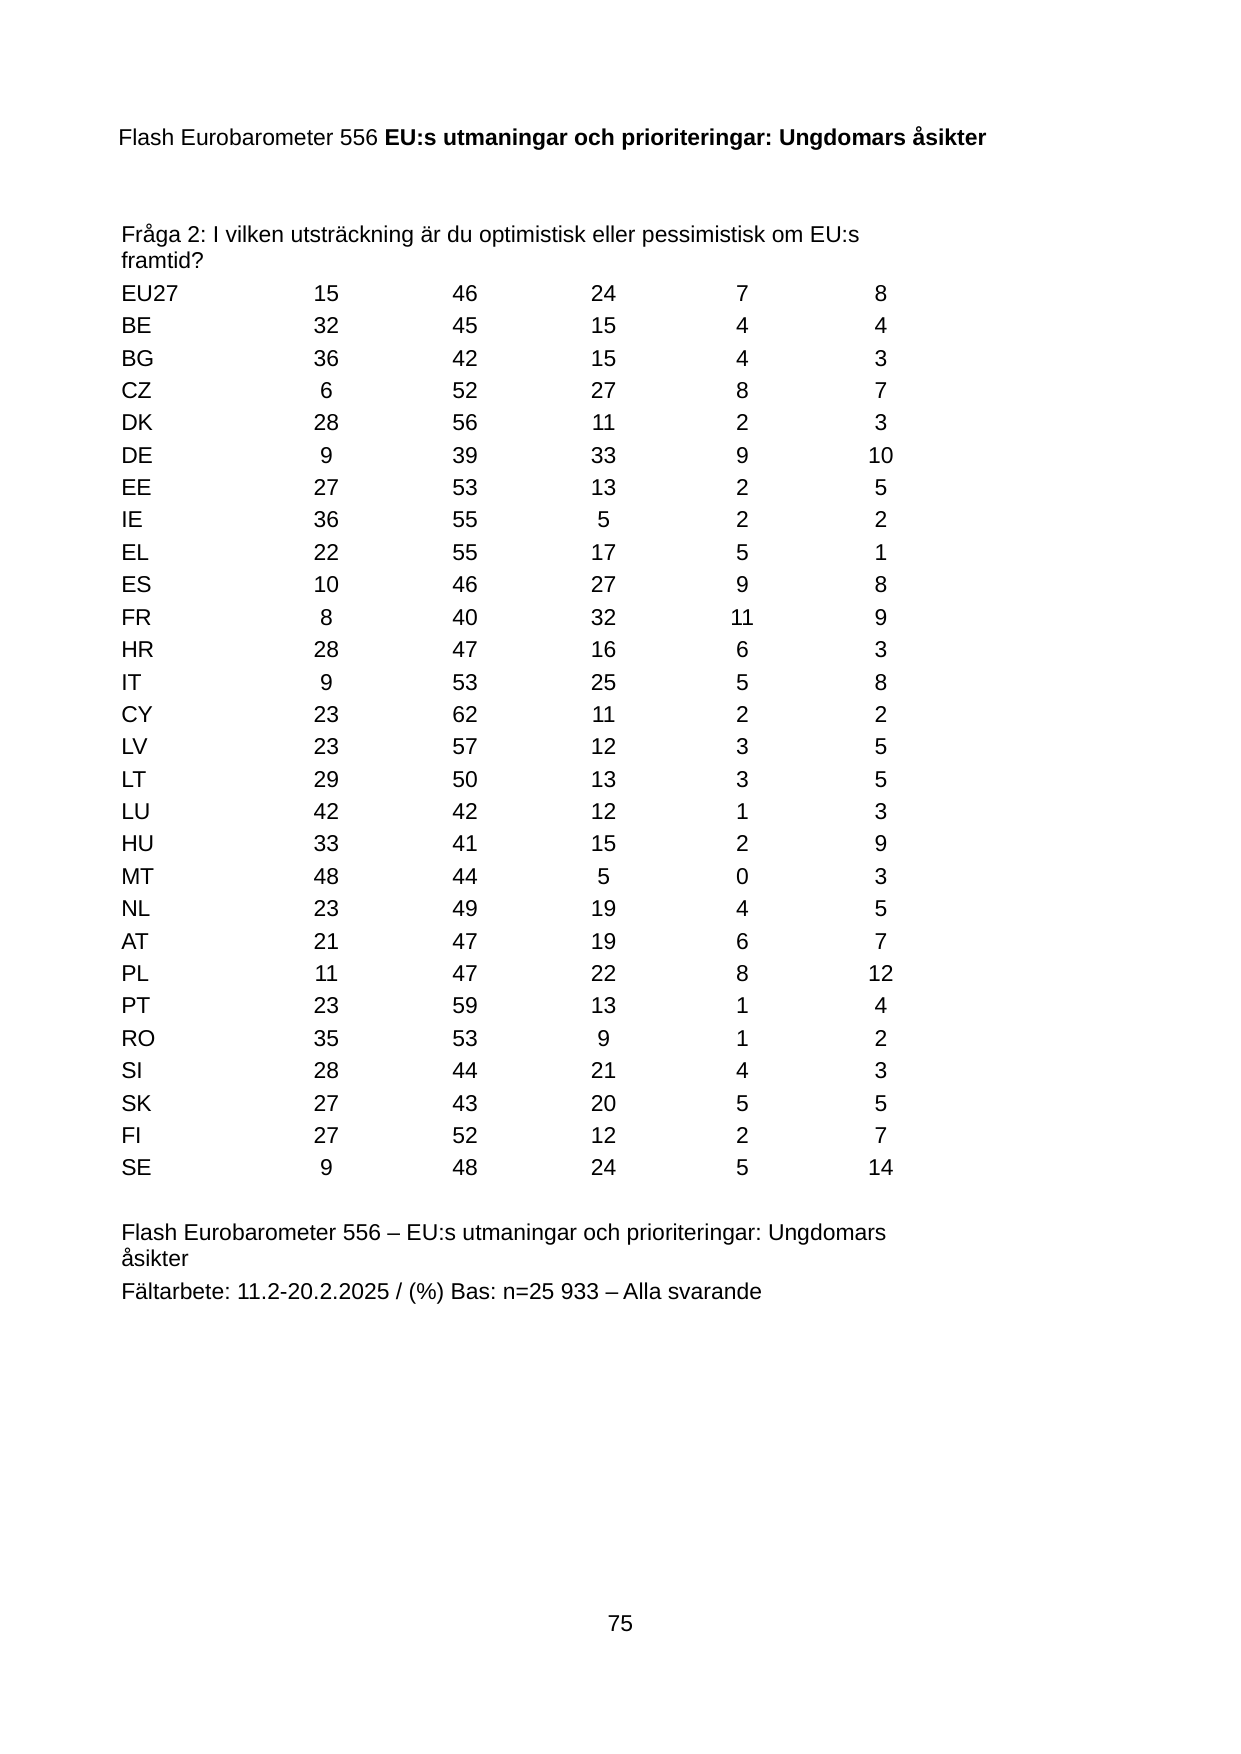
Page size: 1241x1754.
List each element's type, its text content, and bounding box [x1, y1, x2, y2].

table_cell 9 [534, 1022, 673, 1054]
table_cell 8 [673, 374, 811, 406]
table_cell 41 [395, 828, 534, 860]
table_header Fråga 2: I vilken utsträckning är du optimistisk eller pessimistisk om EU:s framtid? [118, 218, 950, 277]
table_cell PL [118, 957, 257, 989]
table_cell AT [118, 925, 257, 957]
table_cell 2 [673, 471, 811, 503]
table_cell 33 [257, 828, 395, 860]
table_cell 24 [534, 277, 673, 309]
table_cell 42 [395, 795, 534, 827]
table_cell LV [118, 730, 257, 763]
table_cell 59 [395, 989, 534, 1022]
table_cell MT [118, 860, 257, 892]
table_cell 2 [811, 698, 950, 730]
table_cell 35 [257, 1022, 395, 1054]
table_cell 5 [811, 1087, 950, 1119]
table_cell 5 [673, 665, 811, 698]
table_cell 3 [673, 763, 811, 795]
table_cell 11 [534, 698, 673, 730]
table_cell 5 [811, 892, 950, 924]
table_cell 23 [257, 730, 395, 763]
table_cell 1 [673, 795, 811, 827]
table_cell 4 [673, 341, 811, 374]
table_cell 3 [811, 406, 950, 439]
table_cell 2 [811, 1022, 950, 1054]
table_cell 11 [673, 601, 811, 633]
table_cell 4 [811, 989, 950, 1022]
table_cell 11 [257, 957, 395, 989]
table_cell 4 [673, 892, 811, 924]
table_cell 19 [534, 925, 673, 957]
table_cell 6 [673, 925, 811, 957]
table_cell 43 [395, 1087, 534, 1119]
table_cell 48 [395, 1151, 534, 1184]
table_cell [257, 1184, 395, 1216]
table_cell 46 [395, 568, 534, 601]
table_cell 39 [395, 439, 534, 471]
table_cell 55 [395, 504, 534, 536]
table_cell 16 [534, 633, 673, 665]
table_cell EU27 [118, 277, 257, 309]
table_cell 5 [811, 763, 950, 795]
table_cell 40 [395, 601, 534, 633]
table_cell 9 [257, 1151, 395, 1184]
table_cell 47 [395, 925, 534, 957]
table_cell 52 [395, 1119, 534, 1151]
table_cell 44 [395, 1054, 534, 1087]
table_cell [673, 1184, 811, 1216]
table_cell 4 [673, 1054, 811, 1087]
table_cell 23 [257, 989, 395, 1022]
table_cell 11 [534, 406, 673, 439]
table_cell 8 [257, 601, 395, 633]
table_cell 32 [534, 601, 673, 633]
table_cell 3 [673, 730, 811, 763]
table_cell LU [118, 795, 257, 827]
table_cell 25 [534, 665, 673, 698]
table_cell 12 [534, 730, 673, 763]
table_cell 5 [534, 504, 673, 536]
table_cell BG [118, 341, 257, 374]
table_cell 9 [257, 439, 395, 471]
table_cell 2 [673, 828, 811, 860]
table_cell 32 [257, 309, 395, 341]
table_cell 20 [534, 1087, 673, 1119]
table_cell SE [118, 1151, 257, 1184]
table_cell [811, 1184, 950, 1216]
table_cell 8 [811, 568, 950, 601]
table_cell 23 [257, 892, 395, 924]
table_cell 29 [257, 763, 395, 795]
table_cell 6 [673, 633, 811, 665]
table_cell [395, 1184, 534, 1216]
table_cell 15 [534, 309, 673, 341]
table_cell 27 [534, 568, 673, 601]
table_cell 55 [395, 536, 534, 568]
table_cell 22 [257, 536, 395, 568]
table_cell FI [118, 1119, 257, 1151]
table_cell 7 [811, 1119, 950, 1151]
table_cell 56 [395, 406, 534, 439]
table_cell 5 [673, 1151, 811, 1184]
table_cell CY [118, 698, 257, 730]
table_cell 2 [673, 698, 811, 730]
table_cell FR [118, 601, 257, 633]
table_cell 13 [534, 471, 673, 503]
table_cell 5 [534, 860, 673, 892]
table_cell 6 [257, 374, 395, 406]
table_cell Flash Eurobarometer 556 – EU:s utmaningar och prioriteringar: Ungdomars åsikter [118, 1216, 950, 1275]
table_cell 47 [395, 633, 534, 665]
table_cell DE [118, 439, 257, 471]
table_cell 49 [395, 892, 534, 924]
table_cell Fältarbete: 11.2-20.2.2025 / (%) Bas: n=25 933 – Alla svarande [118, 1275, 950, 1307]
table_cell 5 [673, 1087, 811, 1119]
table_cell 9 [673, 568, 811, 601]
table_cell NL [118, 892, 257, 924]
table_cell 53 [395, 665, 534, 698]
table_cell 17 [534, 536, 673, 568]
table_cell 2 [673, 504, 811, 536]
table_cell 19 [534, 892, 673, 924]
table_cell 33 [534, 439, 673, 471]
table_cell LT [118, 763, 257, 795]
table_cell 12 [534, 795, 673, 827]
table_cell 2 [673, 406, 811, 439]
table_cell 36 [257, 341, 395, 374]
table_cell 50 [395, 763, 534, 795]
table_cell 13 [534, 989, 673, 1022]
table_cell RO [118, 1022, 257, 1054]
table_cell 9 [811, 828, 950, 860]
table_cell 36 [257, 504, 395, 536]
table_cell 7 [811, 374, 950, 406]
table_cell 28 [257, 406, 395, 439]
table_cell DK [118, 406, 257, 439]
table_cell 8 [673, 957, 811, 989]
table_cell 42 [257, 795, 395, 827]
table_cell 3 [811, 795, 950, 827]
table_cell 15 [534, 828, 673, 860]
table_cell ES [118, 568, 257, 601]
table_cell 24 [534, 1151, 673, 1184]
table_cell [118, 1184, 257, 1216]
table_cell 7 [811, 925, 950, 957]
table_cell 5 [673, 536, 811, 568]
table_cell 14 [811, 1151, 950, 1184]
table_cell 45 [395, 309, 534, 341]
table_cell [534, 1184, 673, 1216]
table_cell 27 [257, 471, 395, 503]
table_cell 5 [811, 471, 950, 503]
table_cell 10 [811, 439, 950, 471]
table_cell 47 [395, 957, 534, 989]
table_cell 1 [673, 1022, 811, 1054]
table_cell 2 [811, 504, 950, 536]
table_cell EL [118, 536, 257, 568]
table_cell 22 [534, 957, 673, 989]
table_cell 4 [811, 309, 950, 341]
table_cell 27 [257, 1119, 395, 1151]
table_cell 9 [673, 439, 811, 471]
table_cell 3 [811, 1054, 950, 1087]
table_cell 44 [395, 860, 534, 892]
table_cell 4 [673, 309, 811, 341]
table_cell 46 [395, 277, 534, 309]
table_cell 62 [395, 698, 534, 730]
table_cell 10 [257, 568, 395, 601]
table_cell 1 [673, 989, 811, 1022]
table_cell 42 [395, 341, 534, 374]
table_cell BE [118, 309, 257, 341]
table_cell 12 [534, 1119, 673, 1151]
table_cell 28 [257, 633, 395, 665]
table_cell 8 [811, 665, 950, 698]
table_cell 13 [534, 763, 673, 795]
table_cell 0 [673, 860, 811, 892]
table_cell 3 [811, 860, 950, 892]
table_cell 3 [811, 341, 950, 374]
table_cell 21 [257, 925, 395, 957]
table_cell SK [118, 1087, 257, 1119]
table_cell 3 [811, 633, 950, 665]
table_cell 53 [395, 1022, 534, 1054]
table_cell 2 [673, 1119, 811, 1151]
table_cell 1 [811, 536, 950, 568]
table_cell 52 [395, 374, 534, 406]
table_cell 27 [257, 1087, 395, 1119]
table_cell 53 [395, 471, 534, 503]
table_cell EE [118, 471, 257, 503]
table_cell 23 [257, 698, 395, 730]
table_cell 12 [811, 957, 950, 989]
table_cell 5 [811, 730, 950, 763]
table_cell 7 [673, 277, 811, 309]
table_cell 48 [257, 860, 395, 892]
table_cell 57 [395, 730, 534, 763]
table_cell HU [118, 828, 257, 860]
table_cell 8 [811, 277, 950, 309]
table_cell 21 [534, 1054, 673, 1087]
table_cell 15 [257, 277, 395, 309]
table_cell 27 [534, 374, 673, 406]
table_cell 28 [257, 1054, 395, 1087]
table_cell IT [118, 665, 257, 698]
table_cell SI [118, 1054, 257, 1087]
table_cell HR [118, 633, 257, 665]
table_cell PT [118, 989, 257, 1022]
table_cell 15 [534, 341, 673, 374]
table_cell IE [118, 504, 257, 536]
table_cell CZ [118, 374, 257, 406]
table_cell 9 [257, 665, 395, 698]
table_cell 9 [811, 601, 950, 633]
